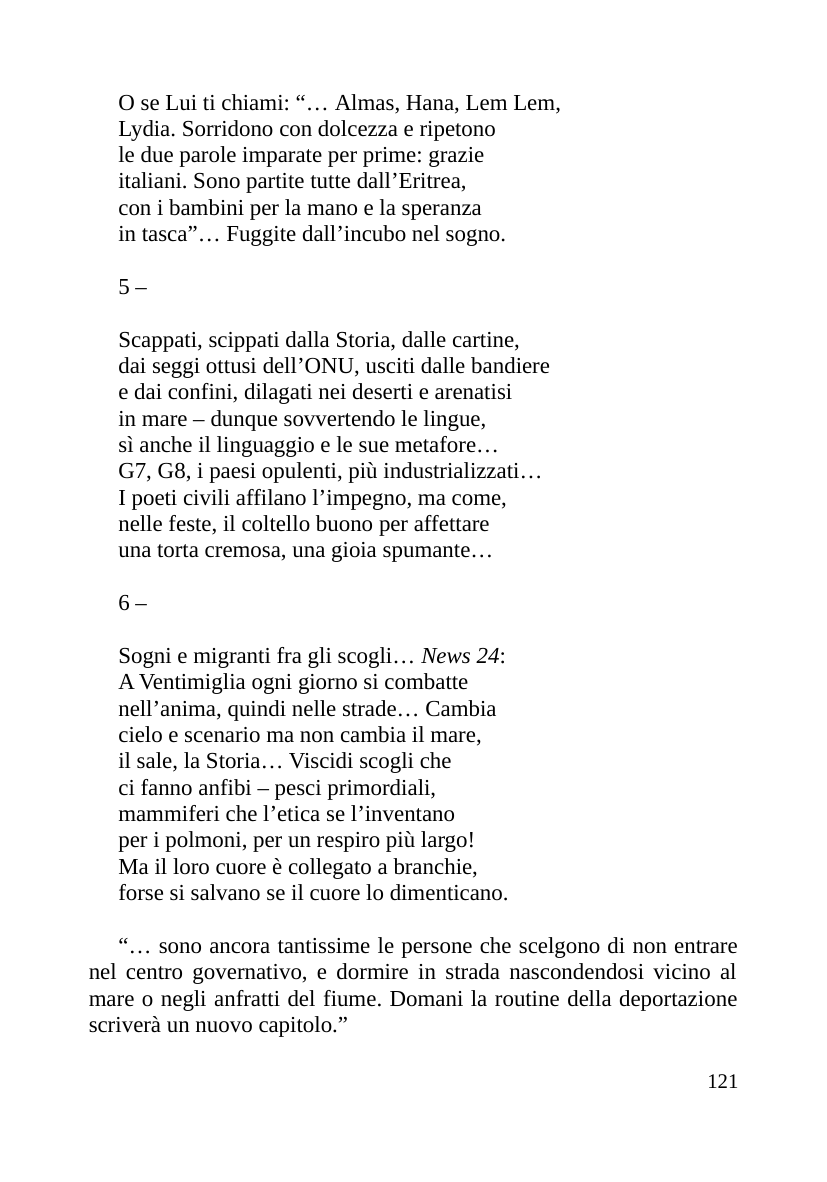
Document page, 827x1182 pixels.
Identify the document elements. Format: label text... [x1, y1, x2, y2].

text I poeti civili affilano l’impegno, ma come, [88, 484, 738, 510]
text e dai confini, dilagati nei deserti e arenatisi [88, 378, 738, 405]
text Lydia. Sorridono con dolcezza e ripetono [88, 115, 738, 141]
text le due parole imparate per prime: grazie [88, 141, 738, 168]
text cielo e scenario ma non cambia il mare, [88, 721, 738, 747]
text A Ventimiglia ogni giorno si combatte [88, 668, 738, 695]
text dai seggi ottusi dell’ONU, usciti dalle bandiere [88, 352, 738, 378]
text 6 – [88, 589, 738, 616]
text Ma il loro cuore è collegato a branchie, [88, 853, 738, 879]
text Scappati, scippati dalla Storia, dalle cartine, [88, 326, 738, 352]
text italiani. Sono partite tutte dall’Eritrea, [88, 168, 738, 194]
text “… sono ancora tantissime le persone che scelgono di non entrare nel centro governativo, e dormire in strada nascondendosi vicino al mare o negli anfratti del fiume. Domani la routine della deportazione scriverà un nuovo capitolo.” [88, 932, 738, 1037]
text il sale, la Storia… Viscidi scogli che [88, 747, 738, 774]
text in tasca”… Fuggite dall’incubo nel sogno. [88, 220, 738, 247]
text in mare – dunque sovvertendo le lingue, [88, 405, 738, 431]
text per i polmoni, per un respiro più largo! [88, 826, 738, 853]
text mammiferi che l’etica se l’inventano [88, 800, 738, 826]
text O se Lui ti chiami: “… Almas, Hana, Lem Lem, [88, 88, 738, 115]
text nelle feste, il coltello buono per affettare [88, 510, 738, 537]
text con i bambini per la mano e la speranza [88, 194, 738, 220]
text sì anche il linguaggio e le sue metafore… [88, 431, 738, 457]
text Sogni e migranti fra gli scogli… News 24: [88, 642, 738, 668]
text ci fanno anfibi – pesci primordiali, [88, 774, 738, 800]
text G7, G8, i paesi opulenti, più industrializzati… [88, 457, 738, 484]
text 5 – [88, 273, 738, 299]
text forse si salvano se il cuore lo dimenticano. [88, 879, 738, 906]
text una torta cremosa, una gioia spumante… [88, 537, 738, 563]
text nell’anima, quindi nelle strade… Cambia [88, 695, 738, 721]
